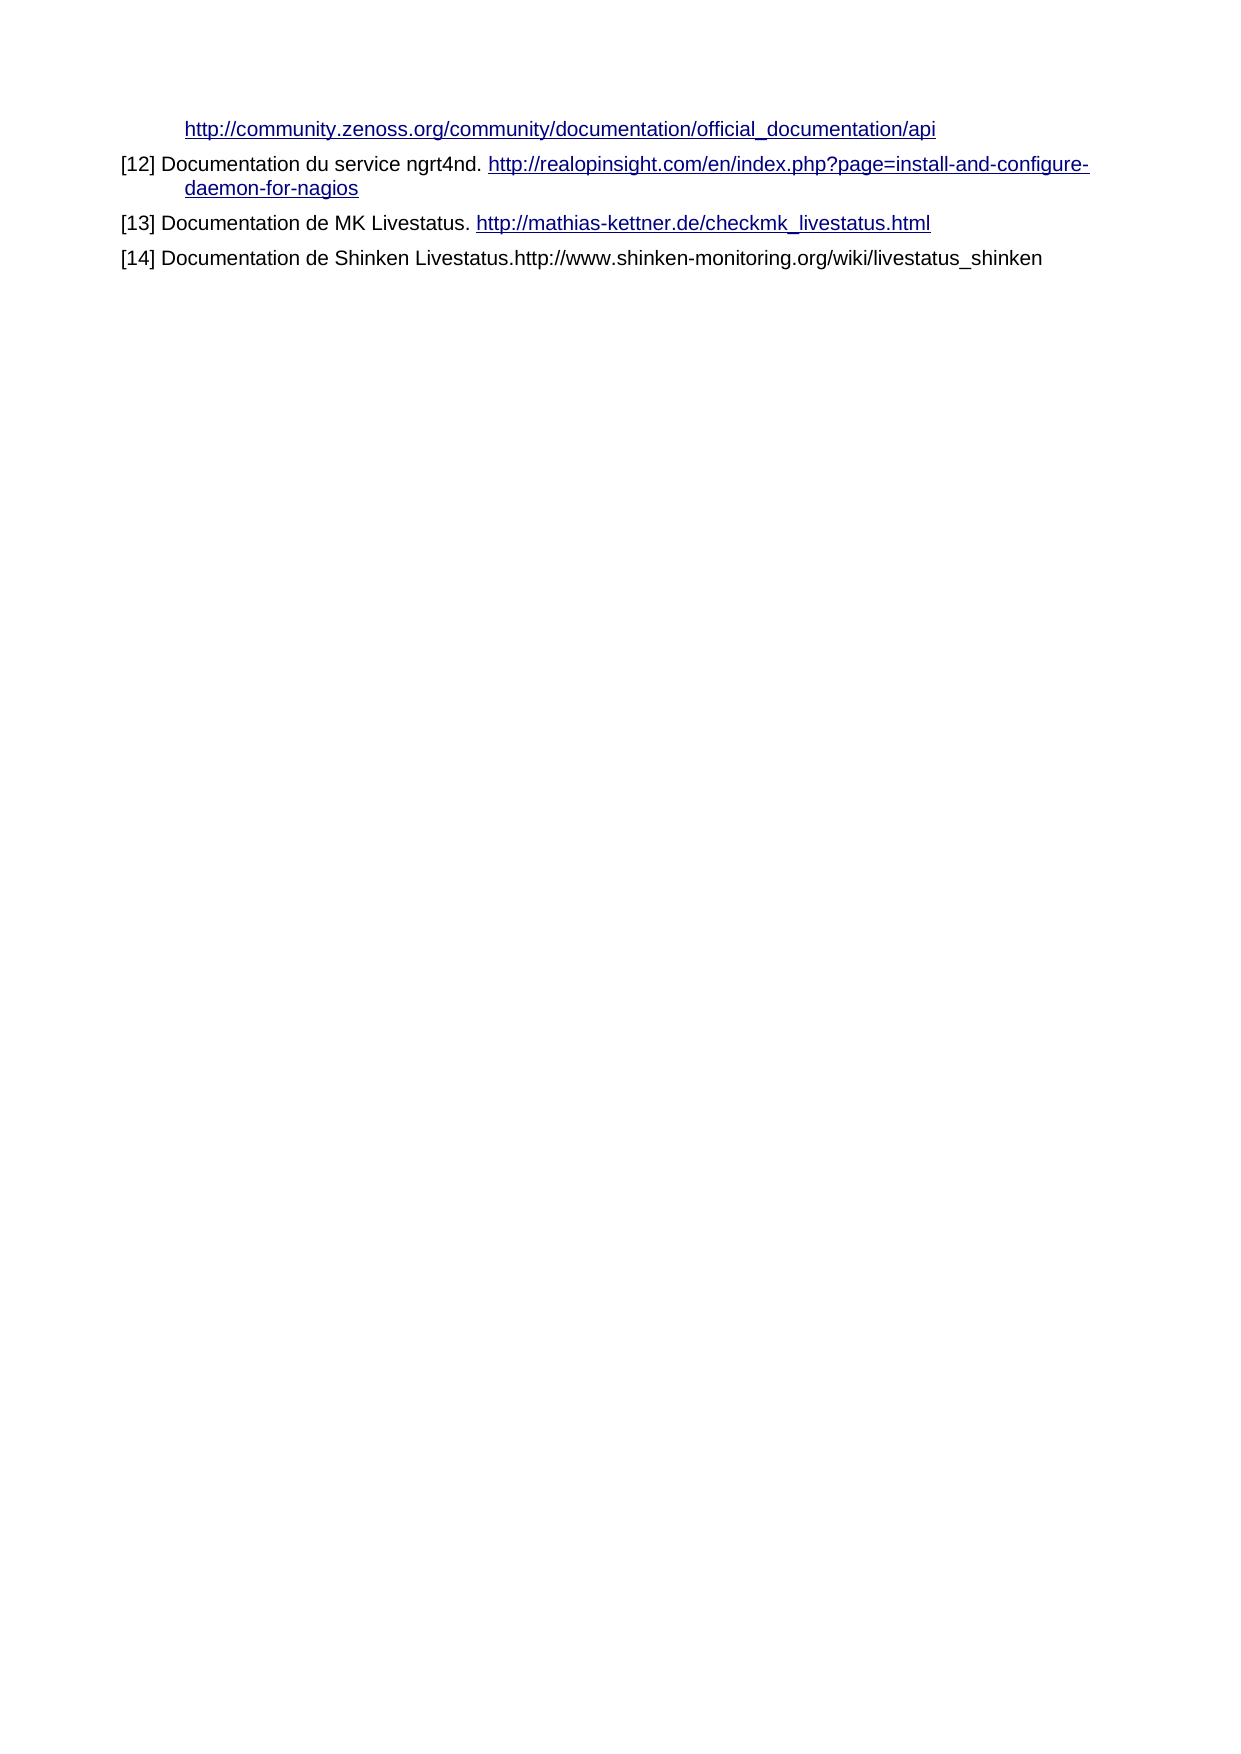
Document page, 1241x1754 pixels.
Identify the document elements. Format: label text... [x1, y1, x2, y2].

list Documentation de MK Livestatus. http://mathias-kettner.de/checkmk_livestatus.html [121, 211, 1122, 234]
list Documentation de Shinken Livestatus.http://www.shinken-monitoring.org/wiki/livestatus_shinken [121, 246, 1122, 269]
list Documentation du service ngrt4nd. http://realopinsight.com/en/index.php?page=install-and-configure-daemon-for-nagios [121, 153, 1122, 199]
list http://community.zenoss.org/community/documentation/official_documentation/api [121, 118, 1122, 141]
